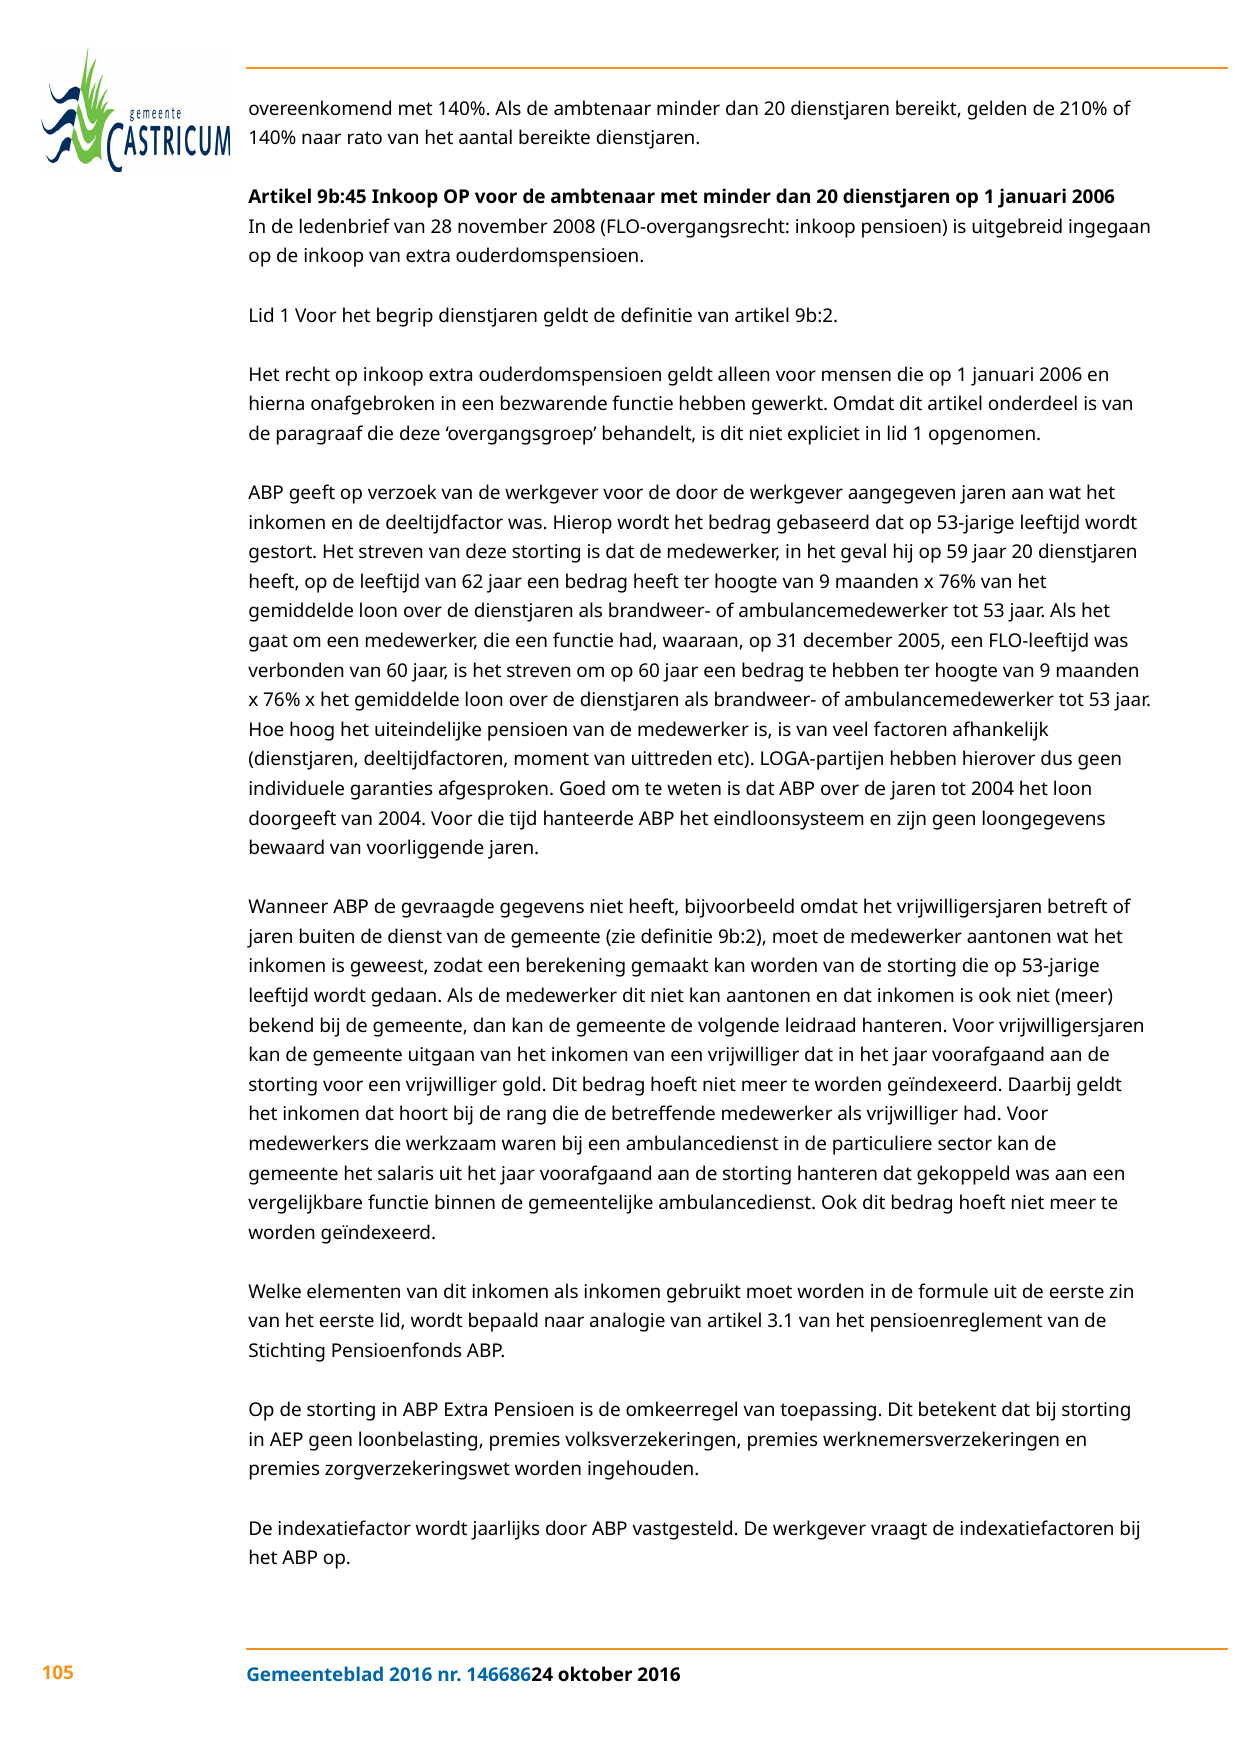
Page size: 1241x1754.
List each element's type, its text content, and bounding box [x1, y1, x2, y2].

text overeenkomend met 140%. Als de ambtenaar minder dan 20 dienstjaren bereikt, gelden de 210% of 140% naar rato van het aantal bereikte dienstjaren. [248, 95, 1152, 150]
text Het recht op inkoop extra ouderdomspensioen geldt alleen voor mensen die op 1 januari 2006 en hierna onafgebroken in een bezwarende functie hebben gewerkt. Omdat dit artikel onderdeel is van de paragraaf die deze ‘overgangsgroep’ behandelt, is dit niet expliciet in lid 1 opgenomen. [248, 361, 1152, 446]
text In de ledenbrief van 28 november 2008 (FLO-overgangsrecht: inkoop pensioen) is uitgebreid ingegaan op de inkoop van extra ouderdomspensioen. [248, 213, 1152, 268]
text Wanneer ABP de gevraagde gegevens niet heeft, bijvoorbeeld omdat het vrijwilligersjaren betreft of jaren buiten de dienst van de gemeente (zie definitie 9b:2), moet de medewerker aantonen wat het inkomen is geweest, zodat een berekening gemaakt kan worden van de storting die op 53-jarige leeftijd wordt gedaan. Als de medewerker dit niet kan aantonen en dat inkomen is ook niet (meer) bekend bij de gemeente, dan kan de gemeente de volgende leidraad hanteren. Voor vrijwilligersjaren kan de gemeente uitgaan van het inkomen van een vrijwilliger dat in het jaar voorafgaand aan de storting voor een vrijwilliger gold. Dit bedrag hoeft niet meer te worden geïndexeerd. Daarbij geldt het inkomen dat hoort bij de rang die de betreffende medewerker als vrijwilliger had. Voor medewerkers die werkzaam waren bij een ambulancedienst in de particuliere sector kan de gemeente het salaris uit het jaar voorafgaand aan de storting hanteren dat gekoppeld was aan een vergelijkbare functie binnen de gemeentelijke ambulancedienst. Ook dit bedrag hoeft niet meer te worden geïndexeerd. [248, 893, 1152, 1245]
text De indexatiefactor wordt jaarlijks door ABP vastgesteld. De werkgever vraagt de indexatiefactoren bij het ABP op. [248, 1515, 1152, 1570]
text Op de storting in ABP Extra Pensioen is de omkeerregel van toepassing. Dit betekent dat bij storting in AEP geen loonbelasting, premies volksverzekeringen, premies werknemersverzekeringen en premies zorgverzekeringswet worden ingehouden. [248, 1396, 1152, 1481]
text Welke elementen van dit inkomen als inkomen gebruikt moet worden in de formule uit de eerste zin van het eerste lid, wordt bepaald naar analogie van artikel 3.1 van het pensioenreglement van de Stichting Pensioenfonds ABP. [248, 1278, 1152, 1363]
text Artikel 9b:45 Inkoop OP voor de ambtenaar met minder dan 20 dienstjaren op 1 januari 2006 [248, 183, 1152, 209]
text Lid 1 Voor het begrip dienstjaren geldt de definitie van artikel 9b:2. [248, 302, 1152, 328]
text ABP geeft op verzoek van de werkgever voor de door de werkgever aangegeven jaren aan wat het inkomen en de deeltijdfactor was. Hierop wordt het bedrag gebaseerd dat op 53-jarige leeftijd wordt gestort. Het streven van deze storting is dat de medewerker, in het geval hij op 59 jaar 20 dienstjaren heeft, op de leeftijd van 62 jaar een bedrag heeft ter hoogte van 9 maanden x 76% van het gemiddelde loon over de dienstjaren als brandweer- of ambulancemedewerker tot 53 jaar. Als het gaat om een medewerker, die een functie had, waaraan, op 31 december 2005, een FLO-leeftijd was verbonden van 60 jaar, is het streven om op 60 jaar een bedrag te hebben ter hoogte van 9 maanden x 76% x het gemiddelde loon over de dienstjaren als brandweer- of ambulancemedewerker tot 53 jaar. Hoe hoog het uiteindelijke pensioen van de medewerker is, is van veel factoren afhankelijk (dienstjaren, deeltijdfactoren, moment van uittreden etc). LOGA-partijen hebben hierover dus geen individuele garanties afgesproken. Goed om te weten is dat ABP over de jaren tot 2004 het loon doorgeeft van 2004. Voor die tijd hanteerde ABP het eindloonsysteem en zijn geen loongegevens bewaard van voorliggende jaren. [248, 479, 1152, 860]
picture [41, 47, 231, 172]
